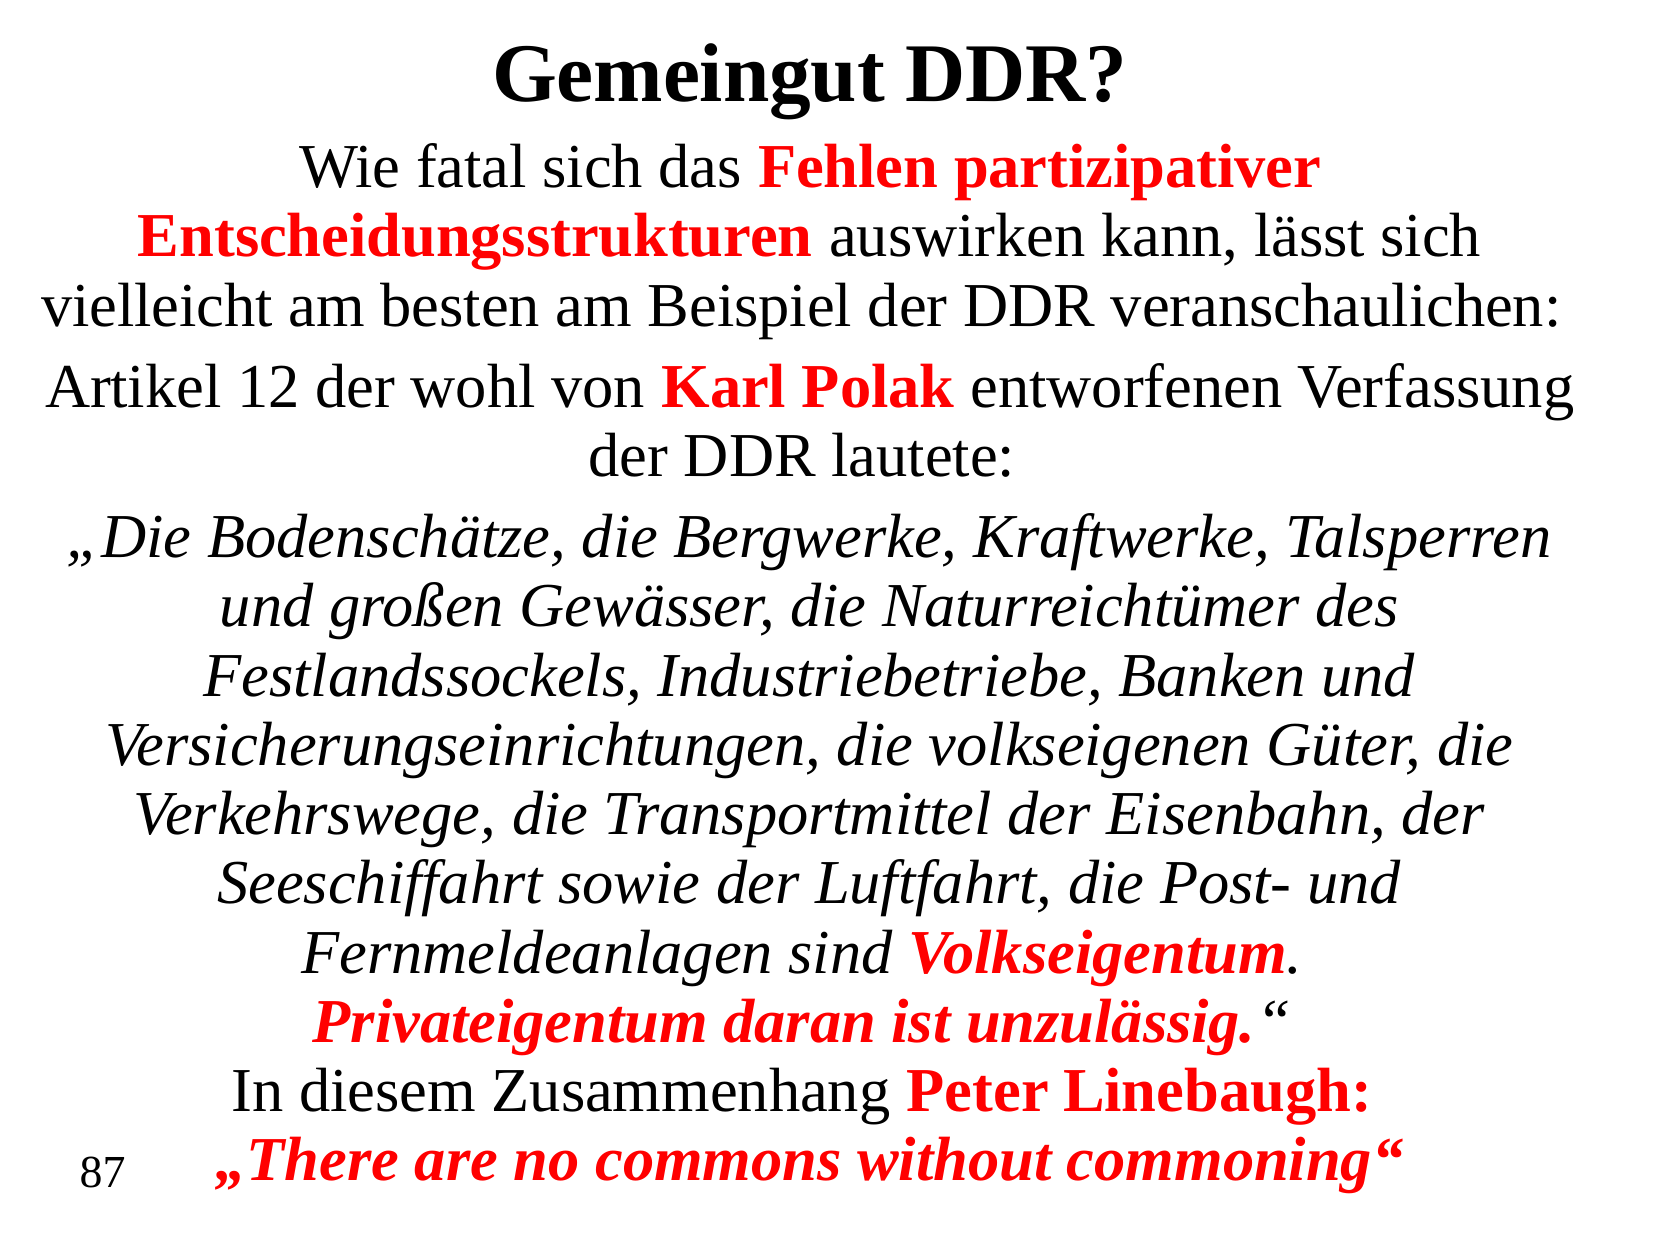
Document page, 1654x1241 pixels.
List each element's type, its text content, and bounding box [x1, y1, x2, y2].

text_box [0, 1139, 278, 1206]
text_box Gemeingut DDR? Wie fatal sich das Fehlen partizipativer Entscheidungsstrukturen auswirken kann, lässt sich vielleicht am besten am Beispiel der DDR veranschaulichen: Artikel 12 der wohl von Karl Polak entworfenen Verfassung der DDR lautete: „Die Bodenschätze, die Bergwerke, Kraftwerke, Talsperren und großen Gewässer, die Naturreichtümer des Festlandssockels, Industriebetriebe, Banken und Versicherungseinrichtungen, die volkseigenen Güter, die Verkehrswege, die Transportmittel der Eisenbahn, der Seeschiffahrt sowie der Luftfahrt, die Post- und Fernmeldeanlagen sind Volkseigentum. Privateigentum daran ist unzulässig.“ In diesem Zusammenhang Peter Linebaugh: „There are no commons without commoning“ [26, 20, 1628, 1206]
